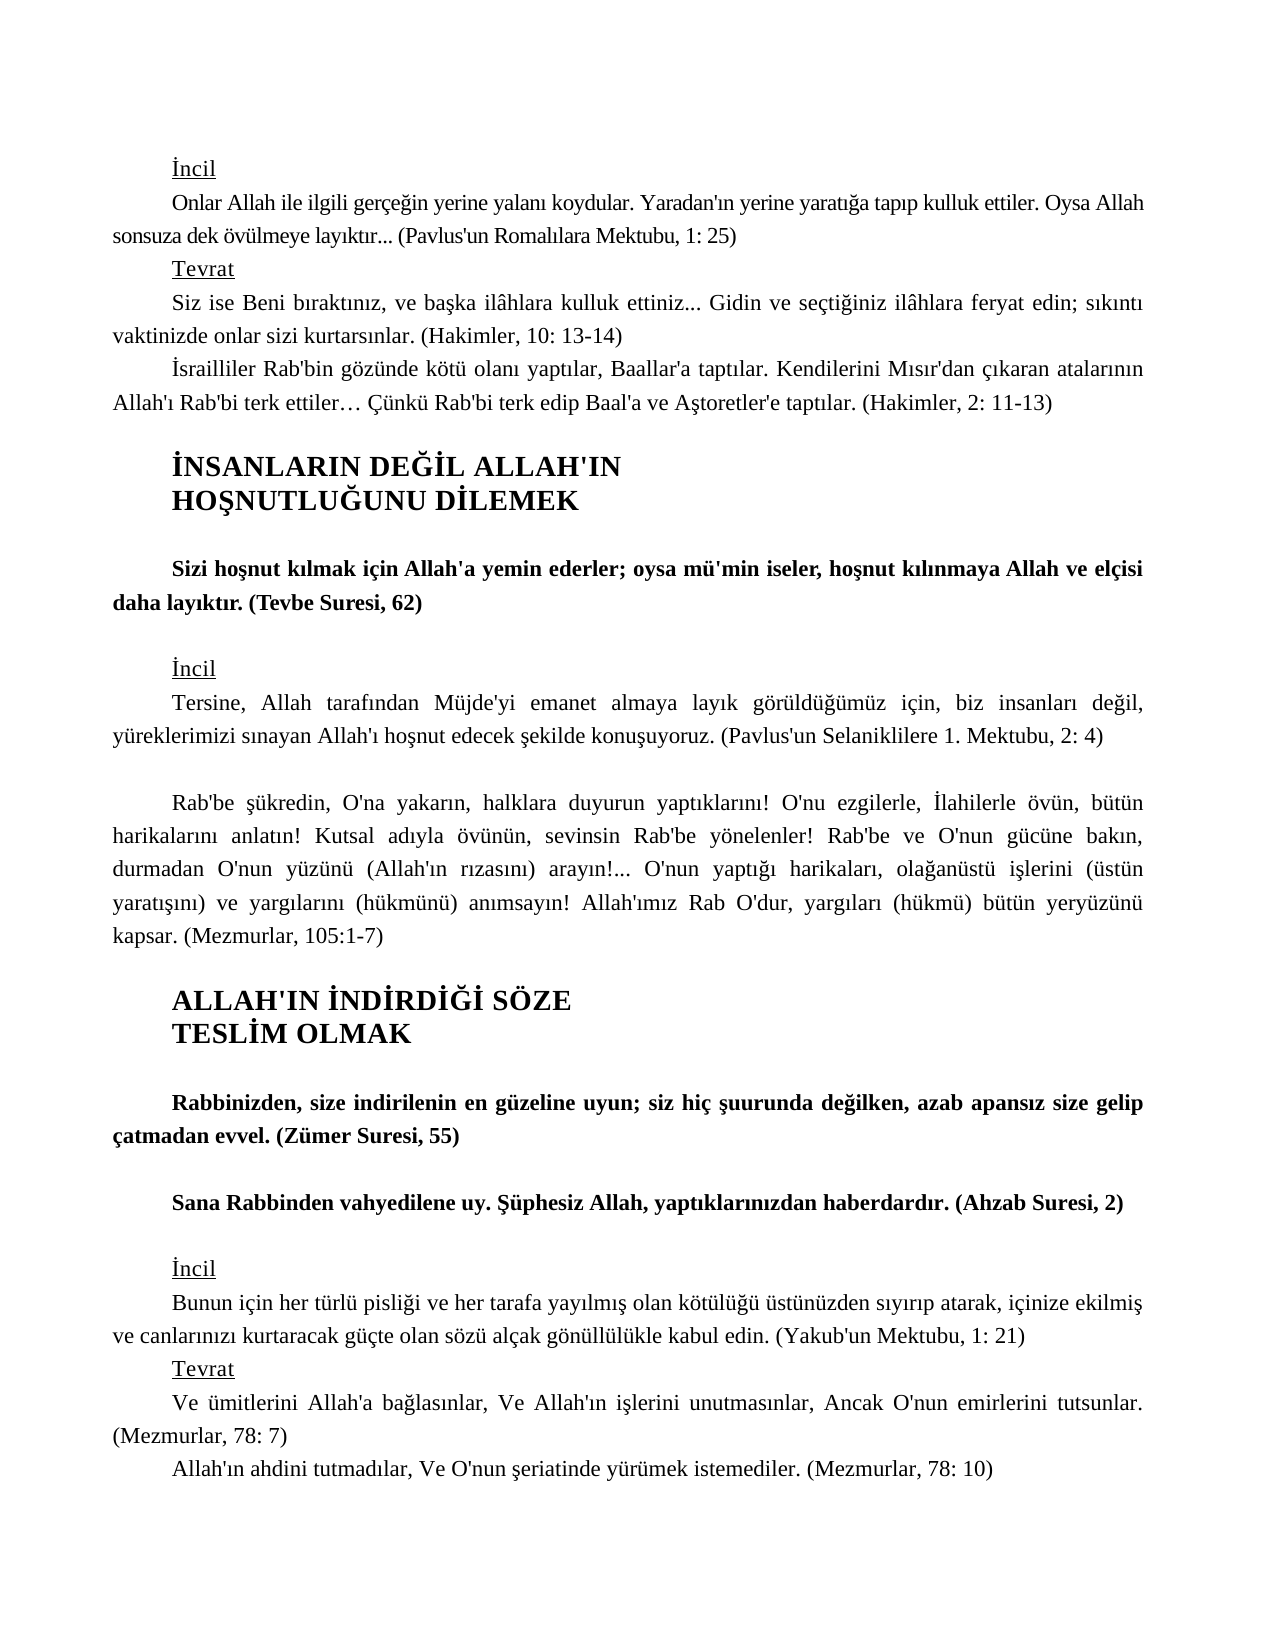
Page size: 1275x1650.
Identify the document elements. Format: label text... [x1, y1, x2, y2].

text Onlar Allah ile ilgili gerçeğin yerine yalanı koydular. Yaradan'ın yerine yaratığa tapıp kulluk ettiler. Oysa Allah sonsuza dek övülmeye layıktır... (Pavlus'un Romalılara Mektubu, 1: 25) [112, 183, 1145, 250]
text Ve ümitlerini Allah'a bağlasınlar, Ve Allah'ın işlerini unutmasınlar, Ancak O'nun emirlerini tutsunlar. (Mezmurlar, 78: 7) [112, 1383, 1145, 1450]
text İncil [112, 150, 1145, 183]
text Sizi hoşnut kılmak için Allah'a yemin ederler; oysa mü'min iseler, hoşnut kılınmaya Allah ve elçisi daha layıktır. (Tevbe Suresi, 62) [112, 550, 1145, 617]
text Rab'be şükredin, O'na yakarın, halklara duyurun yaptıklarını! O'nu ezgilerle, İlahilerle övün, bütün harikalarını anlatın! Kutsal adıyla övünün, sevinsin Rab'be yönelenler! Rab'be ve O'nun gücüne bakın, durmadan O'nun yüzünü (Allah'ın rızasını) arayın!... O'nun yaptığı harikaları, olağanüstü işlerini (üstün yaratışını) ve yargılarını (hükmünü) anımsayın! Allah'ımız Rab O'dur, yargıları (hükmü) bütün yeryüzünü kapsar. (Mezmurlar, 105:1-7) [112, 783, 1145, 950]
text Allah'ın ahdini tutmadılar, Ve O'nun şeriatinde yürümek istemediler. (Mezmurlar, 78: 10) [112, 1450, 1145, 1483]
text Rabbinizden, size indirilenin en güzeline uyun; siz hiç şuurunda değilken, azab apansız size gelip çatmadan evvel. (Zümer Suresi, 55) [112, 1083, 1145, 1150]
text İncil [112, 650, 1145, 683]
text Siz ise Beni bıraktınız, ve başka ilâhlara kulluk ettiniz... Gidin ve seçtiğiniz ilâhlara feryat edin; sıkıntı vaktinizde onlar sizi kurtarsınlar. (Hakimler, 10: 13-14) [112, 283, 1145, 350]
text ALLAH'IN İNDİRDİĞİ SÖZE [112, 983, 1145, 1017]
text Bunun için her türlü pisliği ve her tarafa yayılmış olan kötülüğü üstünüzden sıyırıp atarak, içinize ekilmiş ve canlarınızı kurtaracak güçte olan sözü alçak gönüllülükle kabul edin. (Yakub'un Mektubu, 1: 21) [112, 1283, 1145, 1350]
text İncil [112, 1250, 1145, 1283]
text Sana Rabbinden vahyedilene uy. Şüphesiz Allah, yaptıklarınızdan haberdardır. (Ahzab Suresi, 2) [112, 1183, 1145, 1217]
text Tevrat [112, 1350, 1145, 1383]
text TESLİM OLMAK [112, 1017, 1145, 1050]
text Tevrat [112, 250, 1145, 283]
text Tersine, Allah tarafından Müjde'yi emanet almaya layık görüldüğümüz için, biz insanları değil, yüreklerimizi sınayan Allah'ı hoşnut edecek şekilde konuşuyoruz. (Pavlus'un Selaniklilere 1. Mektubu, 2: 4) [112, 683, 1145, 750]
text İNSANLARIN DEĞİL ALLAH'IN [112, 450, 1145, 483]
text HOŞNUTLUĞUNU DİLEMEK [112, 483, 1145, 517]
text İsrailliler Rab'bin gözünde kötü olanı yaptılar, Baallar'a taptılar. Kendilerini Mısır'dan çıkaran atalarının Allah'ı Rab'bi terk ettiler… Çünkü Rab'bi terk edip Baal'a ve Aştoretler'e taptılar. (Hakimler, 2: 11-13) [112, 350, 1145, 417]
